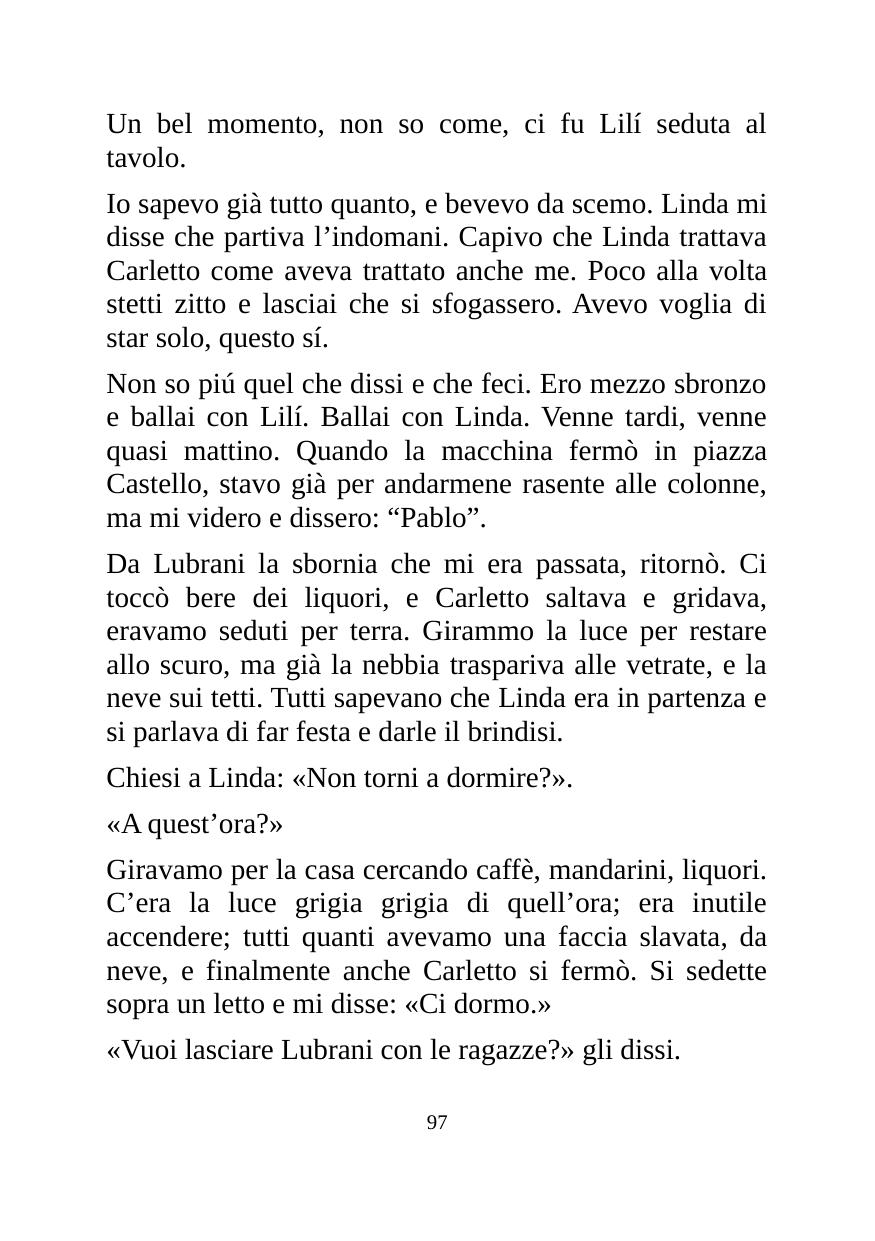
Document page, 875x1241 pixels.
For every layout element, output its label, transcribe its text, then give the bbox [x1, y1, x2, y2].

text «A quest’ora?» [106, 806, 768, 839]
text Io sapevo già tutto quanto, e bevevo da scemo. Linda mi disse che partiva l’indomani. Capivo che Linda trattava Carletto come aveva trattato anche me. Poco alla volta stetti zitto e lasciai che si sfogassero. Avevo voglia di star solo, questo sí. [106, 186, 768, 353]
text Chiesi a Linda: «Non torni a dormire?». [106, 760, 768, 793]
text Giravamo per la casa cercando caffè, mandarini, liquori. C’era la luce grigia grigia di quell’ora; era inutile accendere; tutti quanti avevamo una faccia slavata, da neve, e finalmente anche Carletto si fermò. Si sedette sopra un letto e mi disse: «Ci dormo.» [106, 852, 768, 1020]
text Da Lubrani la sbornia che mi era passata, ritornò. Ci toccò bere dei liquori, e Carletto saltava e gridava, eravamo seduti per terra. Girammo la luce per restare allo scuro, ma già la nebbia traspariva alle vetrate, e la neve sui tetti. Tutti sapevano che Linda era in partenza e si parlava di far festa e darle il brindisi. [106, 546, 768, 747]
text Un bel momento, non so come, ci fu Lilí seduta al tavolo. [106, 106, 768, 173]
text Non so piú quel che dissi e che feci. Ero mezzo sbronzo e ballai con Lilí. Ballai con Linda. Venne tardi, venne quasi mattino. Quando la macchina fermò in piazza Castello, stavo già per andarmene rasente alle colonne, ma mi videro e dissero: “Pablo”. [106, 366, 768, 534]
text «Vuoi lasciare Lubrani con le ragazze?» gli dissi. [106, 1032, 768, 1066]
